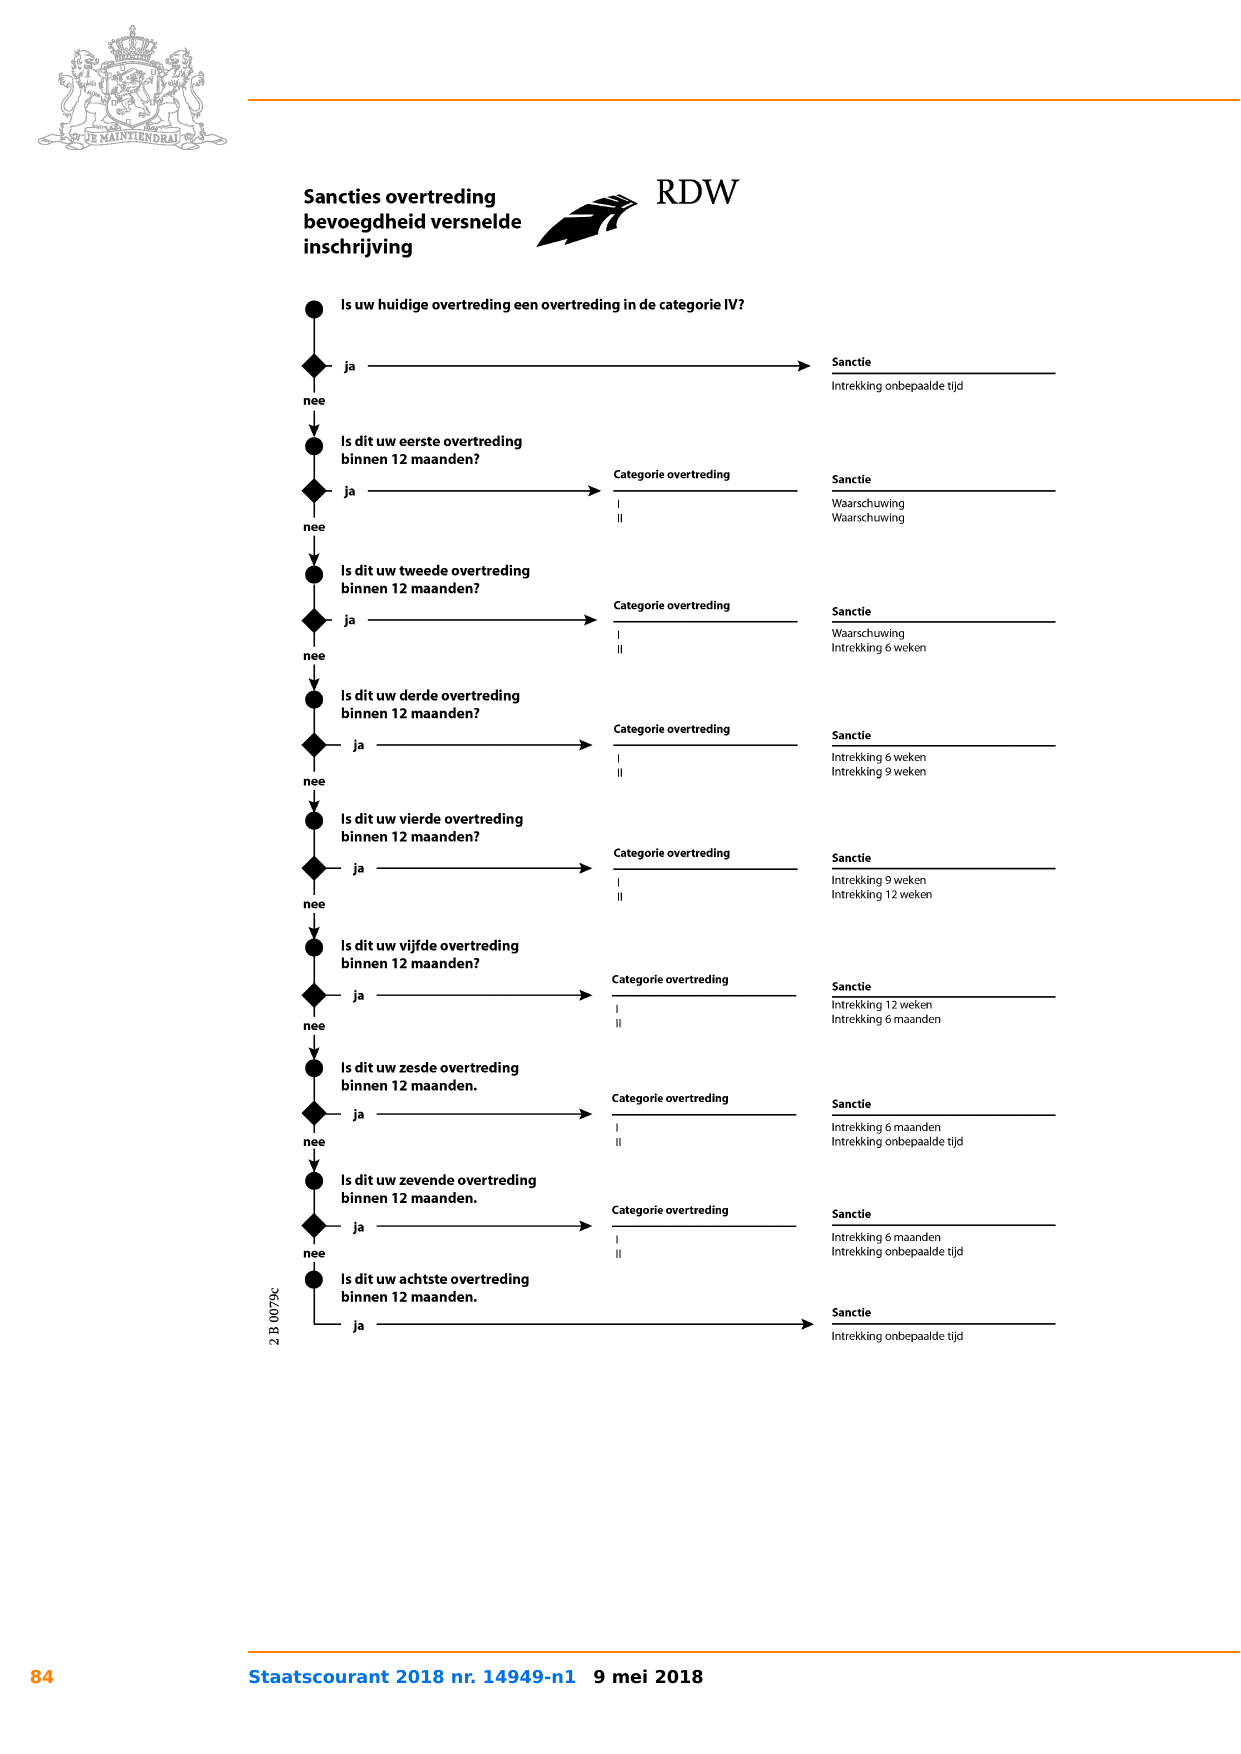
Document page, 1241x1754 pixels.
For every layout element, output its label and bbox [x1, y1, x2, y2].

picture [38, 25, 227, 150]
picture [248, 155, 1075, 1401]
